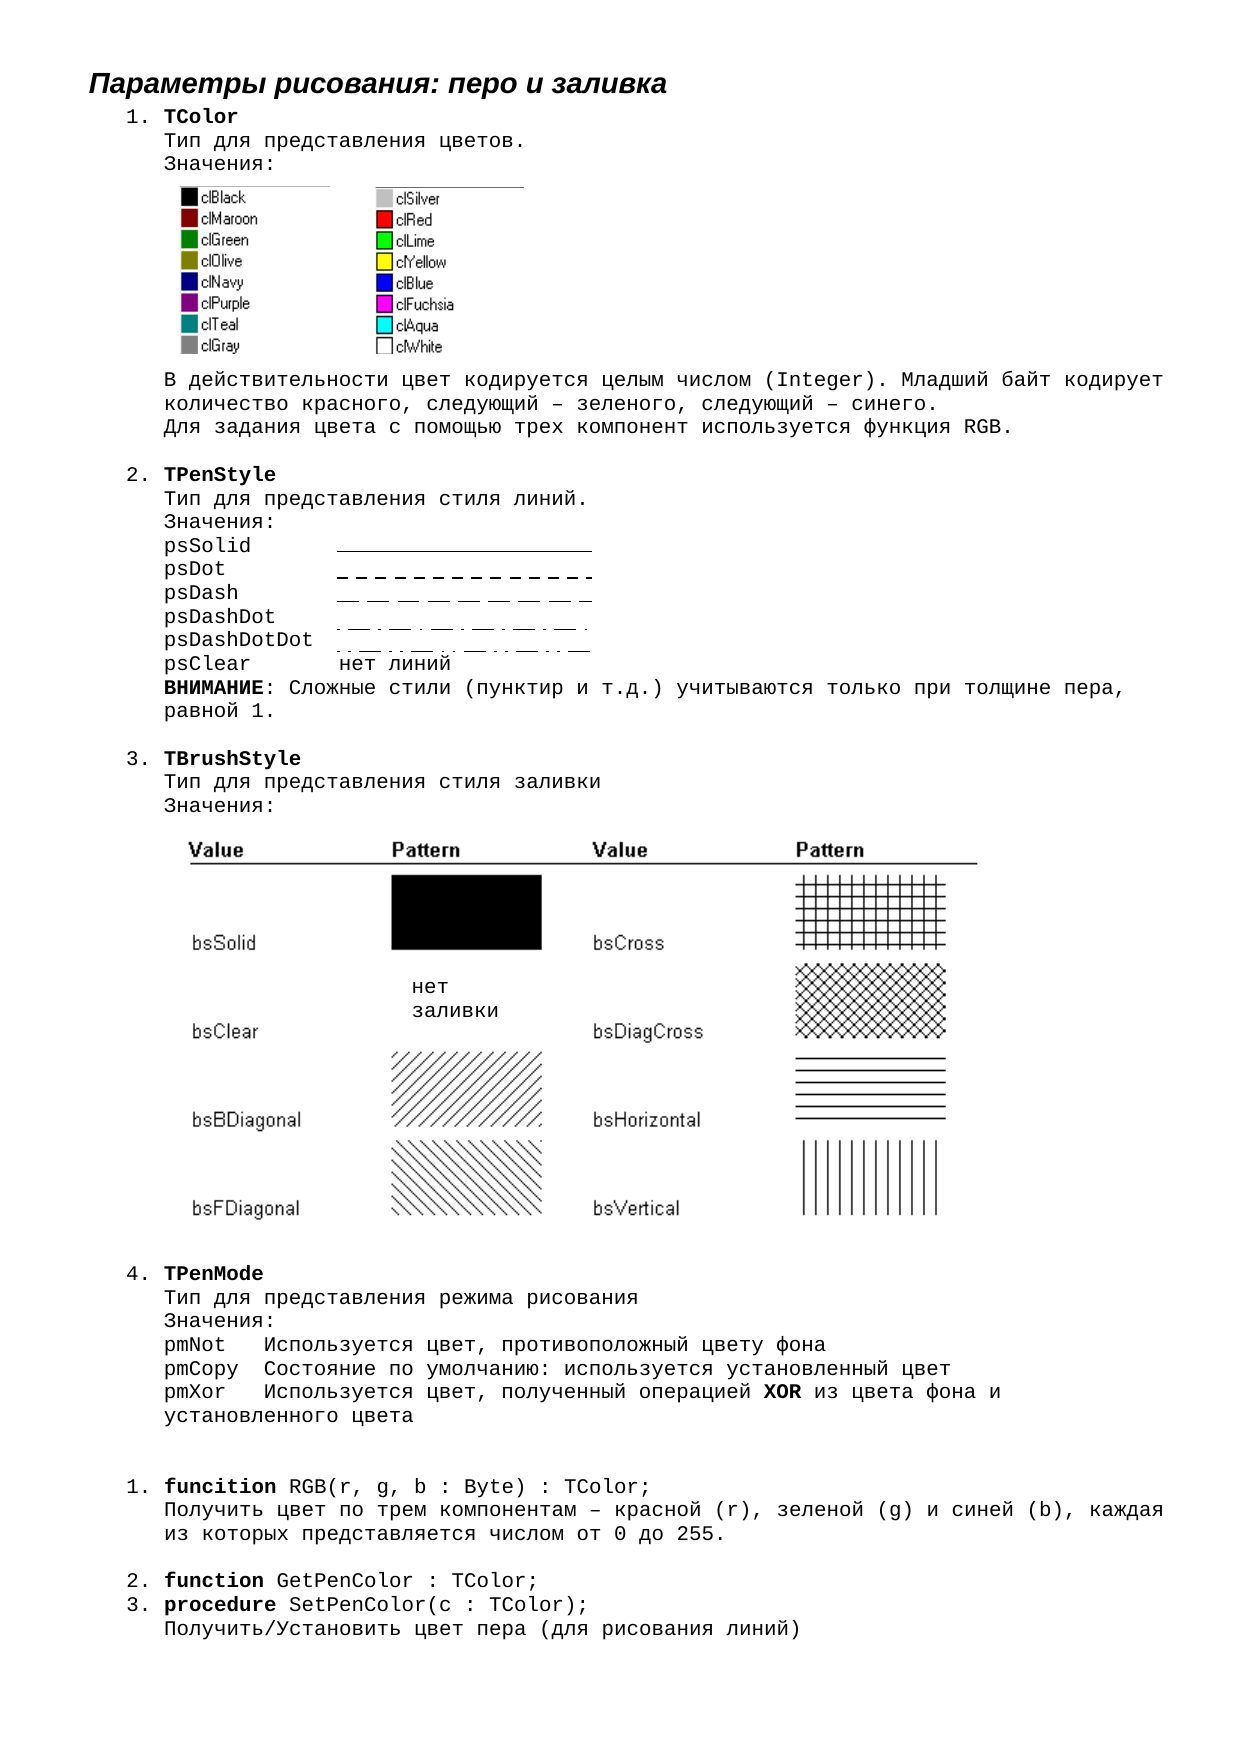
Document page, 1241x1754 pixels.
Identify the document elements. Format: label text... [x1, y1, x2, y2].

list TColor Тип для представления цветов. Значения: В действительности цвет кодируется целым числом (Integer). Младший байт кодирует количество красного, следующий – зеленого, следующий – синего. Для задания цвета с помощью трех компонент используется функция RGB. [126, 106, 1181, 464]
list TBrushStyle Тип для представления стиля заливки Значения: [126, 748, 1181, 1263]
picture [180, 827, 978, 1231]
picture [180, 186, 330, 354]
list function GetPenColor : TColor; [126, 1570, 1181, 1594]
list нет заливки [411, 976, 513, 1023]
list funcition RGB(r, g, b : Byte) : TColor; Получить цвет по трем компонентам – красной (r), зеленой (g) и синей (b), каждая из которых представляется числом от 0 до 255. [126, 1476, 1181, 1570]
picture [375, 187, 524, 354]
list TPenStyle Тип для представления стиля линий. Значения: psSolid psDot psDash psDashDot psDashDotDot psClear нет линий ВНИМАНИЕ: Сложные стили (пунктир и т.д.) учитываются только при толщине пера, равной 1. [126, 464, 1181, 748]
list procedure SetPenColor(c : TColor); Получить/Установить цвет пера (для рисования линий) [126, 1594, 1181, 1712]
list TPenMode Тип для представления режима рисования Значения: pmNot Используется цвет, противоположный цвету фона pmCopy Cостояние по умолчанию: используется установленный цвет pmXor Используется цвет, полученный операцией XOR из цвета фона и установленного цвета [126, 1263, 1181, 1428]
subtitle Параметры рисования: перо и заливка [89, 66, 1181, 100]
